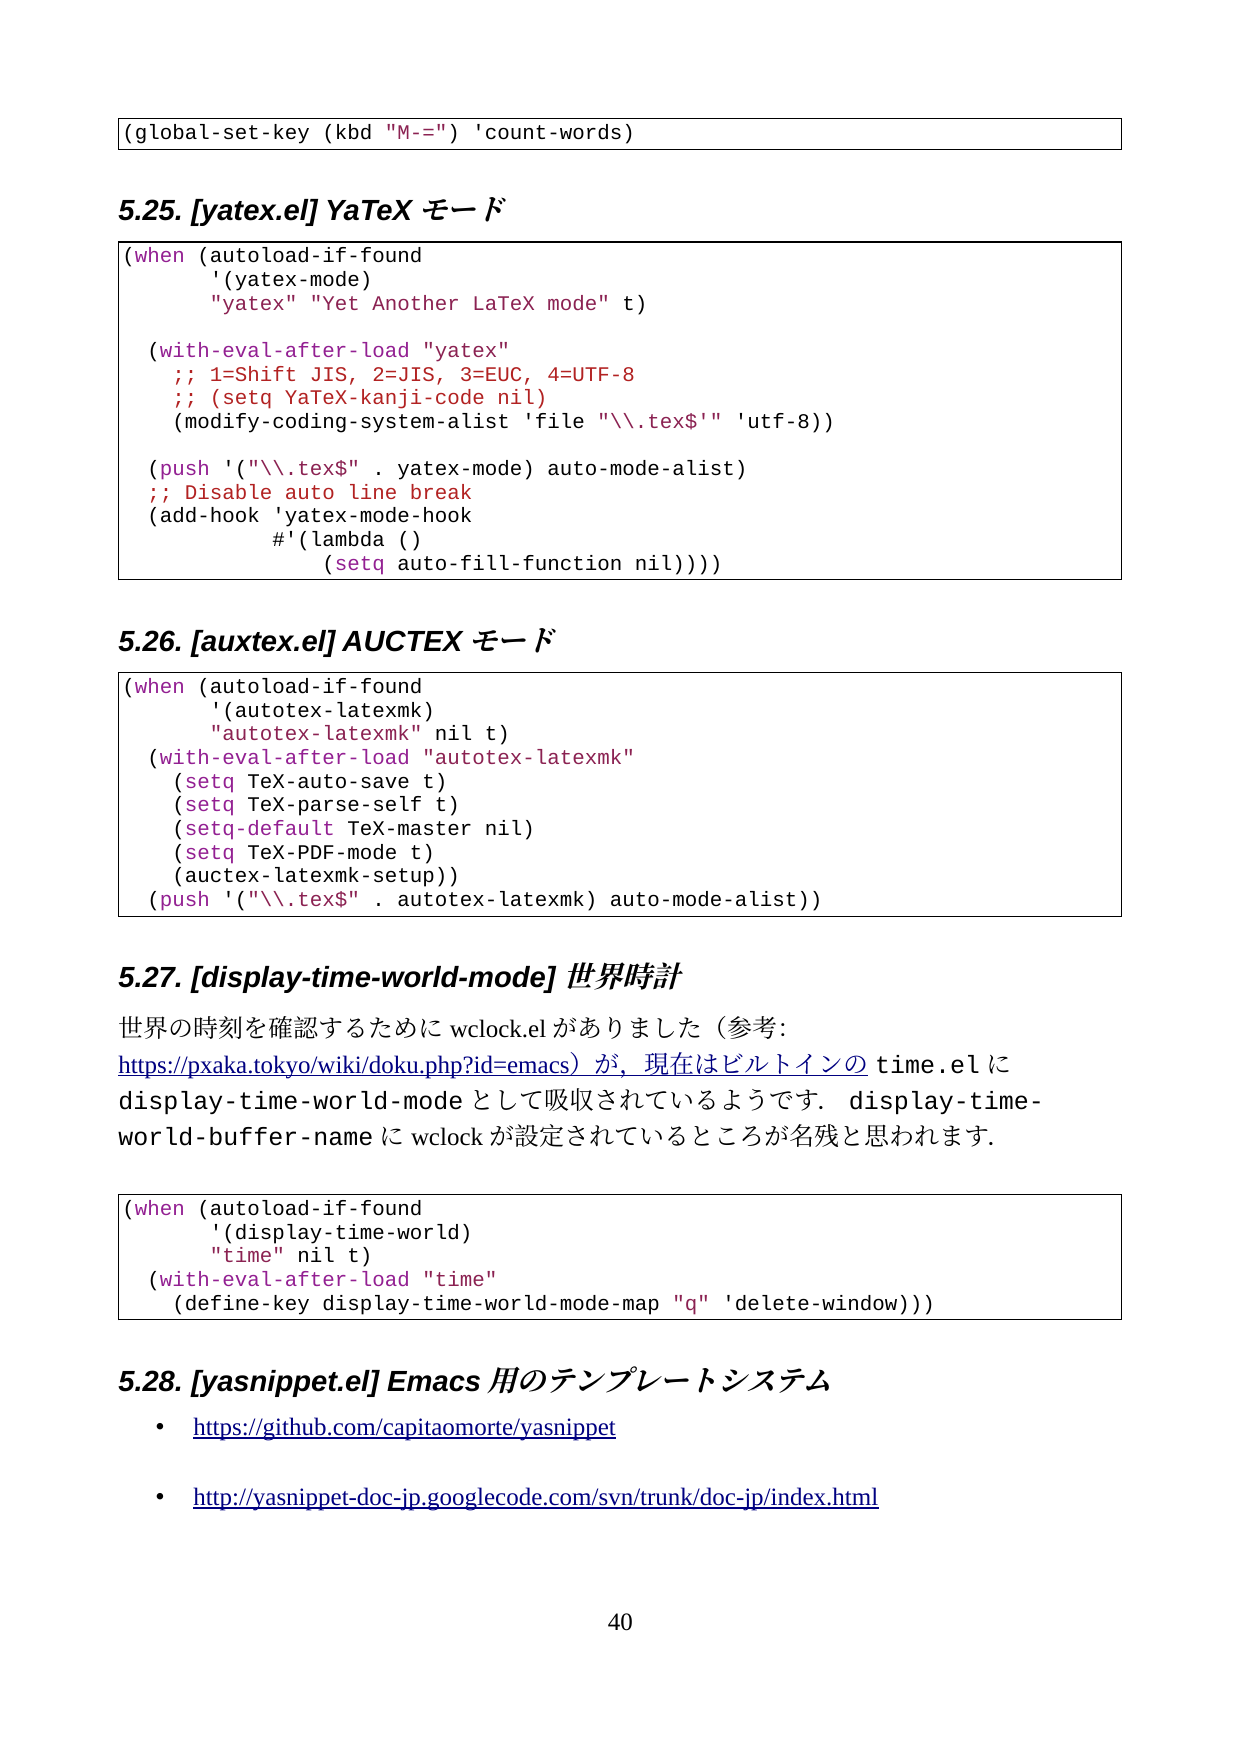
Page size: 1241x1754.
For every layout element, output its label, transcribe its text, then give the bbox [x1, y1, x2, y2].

text "time" nil t) [119, 1242, 1121, 1265]
text (with-eval-after-load "time" [119, 1265, 1121, 1289]
text "autotex-latexmk" nil t) [119, 719, 1121, 743]
text '(yatex-mode) [119, 265, 1121, 289]
text (define-key display-time-world-mode-map "q" 'delete-window))) [119, 1289, 1121, 1319]
subtitle [yasnippet.el] Emacs用のテンプレートシステム [118, 1358, 1122, 1400]
text (with-eval-after-load "autotex-latexmk" [119, 743, 1121, 767]
text (push '("\\.tex$" . autotex-latexmk) auto-mode-alist)) [119, 885, 1121, 916]
subtitle [display-time-world-mode] 世界時計 [118, 954, 1122, 996]
text (with-eval-after-load "yatex" [119, 336, 1121, 360]
text '(display-time-world) [119, 1218, 1121, 1242]
subtitle [yatex.el] YaTeXモード [118, 187, 1122, 229]
text ;; Disable auto line break [119, 478, 1121, 502]
text 世界の時刻を確認するために wclock.el がありました（参考：https://pxaka.tokyo/wiki/doku.php?id=emacs）が，現在はビルトインの time.el に display-time-world-mode として吸収されているようです． display-time-world-buffer-name に wclock が設定されているところが名残と思われます． [118, 1008, 1122, 1182]
text (push '("\\.tex$" . yatex-mode) auto-mode-alist) [119, 454, 1121, 478]
text "yatex" "Yet Another LaTeX mode" t) [119, 289, 1121, 312]
text (add-hook 'yatex-mode-hook [119, 502, 1121, 525]
text '(autotex-latexmk) [119, 696, 1121, 719]
text (setq-default TeX-master nil) [119, 814, 1121, 838]
subtitle [auxtex.el] AUCTEXモード [118, 618, 1122, 660]
text (when (autoload-if-found [119, 673, 1121, 696]
text (when (autoload-if-found [119, 243, 1121, 265]
text (global-set-key (kbd "M-=") 'count-words) [119, 119, 1121, 149]
text (setq TeX-parse-self t) [119, 790, 1121, 814]
text (setq TeX-auto-save t) [119, 767, 1121, 790]
text ;; (setq YaTeX-kanji-code nil) [119, 383, 1121, 407]
text (auctex-latexmk-setup)) [119, 861, 1121, 885]
text (when (autoload-if-found [119, 1195, 1121, 1218]
list https://github.com/capitaomorte/yasnippet [156, 1412, 1122, 1470]
list http://yasnippet-doc-jp.googlecode.com/svn/trunk/doc-jp/index.html [156, 1482, 1122, 1540]
text #'(lambda () [119, 525, 1121, 549]
text ;; 1=Shift JIS, 2=JIS, 3=EUC, 4=UTF-8 [119, 360, 1121, 383]
text (setq TeX-PDF-mode t) [119, 838, 1121, 861]
text (setq auto-fill-function nil)))) [119, 549, 1121, 579]
text (modify-coding-system-alist 'file "\\.tex$'" 'utf-8)) [119, 407, 1121, 431]
